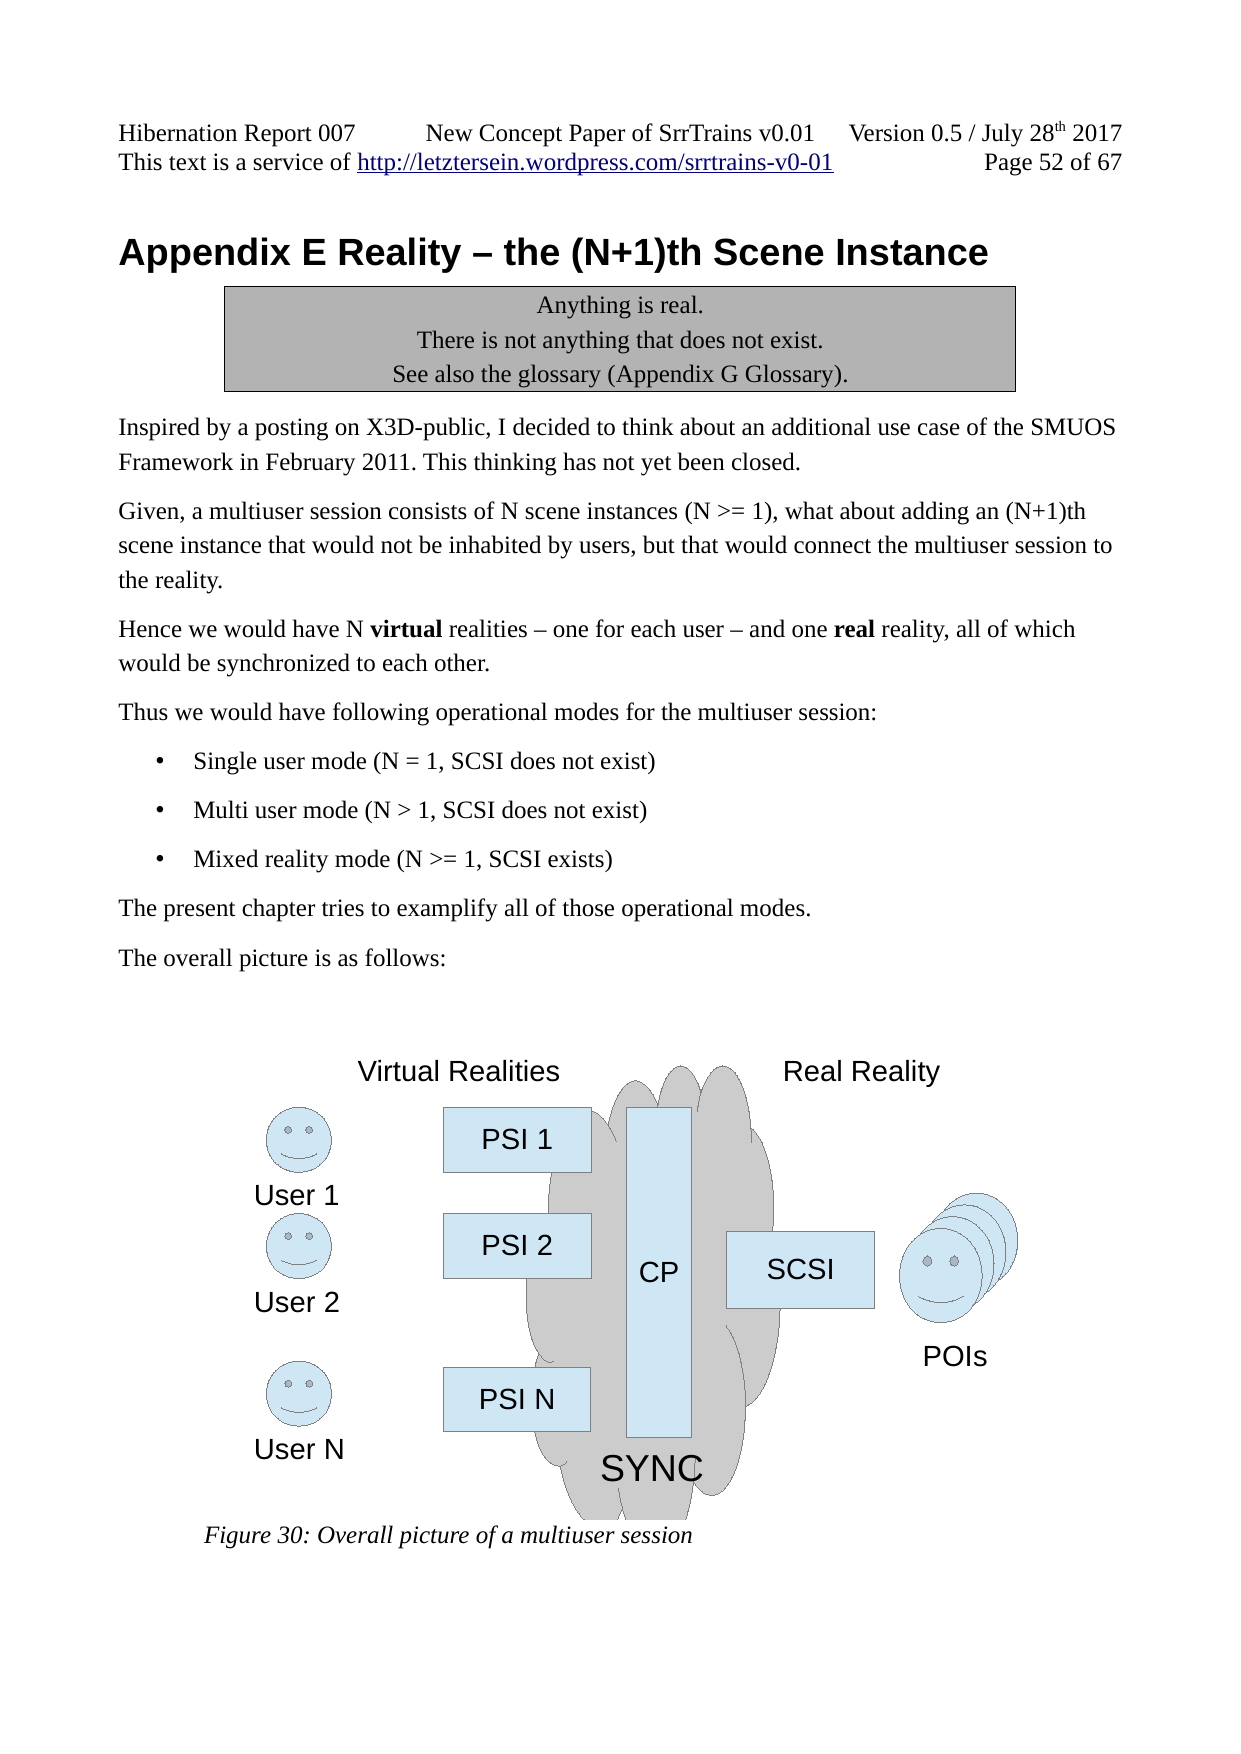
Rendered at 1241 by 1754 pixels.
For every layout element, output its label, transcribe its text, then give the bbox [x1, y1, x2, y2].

subtitle Appendix E Reality – the (N+1)th Scene Instance [118, 230, 1122, 274]
text Inspired by a posting on X3D-public, I decided to think about an additional use case of the SMUOS Framework in February 2011. This thinking has not yet been closed. [118, 412, 1122, 475]
text Thus we would have following operational modes for the multiuser session: [118, 697, 1122, 726]
text Given, a multiuser session consists of N scene instances (N >= 1), what about adding an (N+1)th scene instance that would not be inhabited by users, but that would connect the multiuser session to the reality. [118, 496, 1122, 593]
text Figure 30: Overall picture of a multiuser session [204, 1054, 1037, 1549]
list Multi user mode (N > 1, SCSI does not exist) [156, 795, 1122, 824]
text Anything is real. There is not anything that does not exist. See also the glossary (Appendix G Glossary). [225, 287, 1015, 391]
text The overall picture is as follows: [118, 943, 1122, 971]
list Mixed reality mode (N >= 1, SCSI exists) [156, 844, 1122, 873]
text Hence we would have N virtual realities – one for each user – and one real reality, all of which would be synchronized to each other. [118, 614, 1122, 677]
text The present chapter tries to examplify all of those operational modes. [118, 893, 1122, 922]
list Single user mode (N = 1, SCSI does not exist) [156, 746, 1122, 775]
